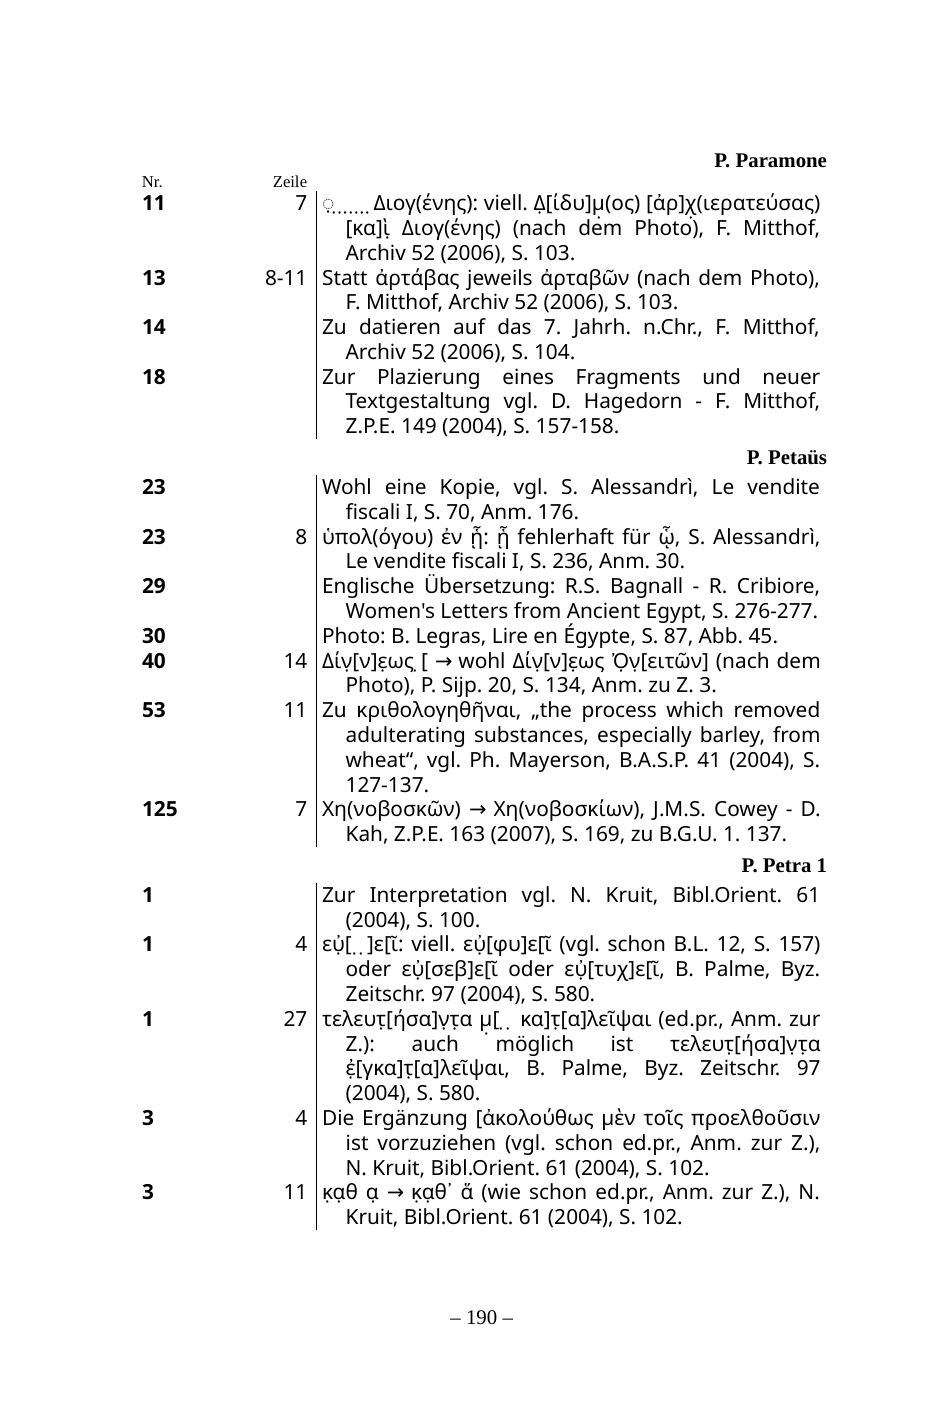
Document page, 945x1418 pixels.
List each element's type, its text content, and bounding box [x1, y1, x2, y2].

table_cell 1 [136, 1006, 224, 1106]
table_cell [224, 364, 316, 439]
table_cell κ̣α̣θ α̣ → κ̣α̣θ᾽ ἅ (wie schon ed.pr., Anm. zur Z.), N. Kruit, Bibl.Orient. 61 (2004), S. 102. [317, 1180, 827, 1229]
table_cell Zu κριθολογηθῆναι, „the process which removed adulterating substances, especially barley, from wheat“, vgl. Ph. Mayerson, B.A.S.P. 41 (2004), S. 127-137. [317, 698, 827, 797]
table_cell 23 [136, 524, 224, 574]
table_cell [224, 574, 316, 623]
table_cell 29 [136, 574, 224, 623]
table_cell Δίν̣[ν]ε̣ως ̣[ → wohl Δίν̣[ν]ε̣ως Ὀ̣ν̣[ειτῶν] (nach dem Photo), P. Sijp. 20, S. 134, Anm. zu Z. 3. [317, 648, 827, 698]
table_cell 11 [136, 191, 224, 265]
table_cell 40 [136, 648, 224, 698]
table_cell Zu datieren auf das 7. Jahrh. n.Chr., F. Mitthof, Archiv 52 (2006), S. 104. [317, 315, 827, 364]
table_cell 53 [136, 698, 224, 797]
table_header [224, 883, 316, 932]
table_cell 3 [136, 1106, 224, 1180]
table_cell 8-11 [224, 265, 316, 315]
table_cell 11 [224, 1180, 316, 1229]
table_cell 18 [136, 364, 224, 439]
table_cell 3 [136, 1180, 224, 1229]
table_header [224, 475, 316, 524]
table_cell 14 [136, 315, 224, 364]
subtitle P. Petaüs [136, 445, 827, 469]
table_cell [224, 624, 316, 648]
table_cell 8 [224, 524, 316, 574]
table_cell Zur Plazierung eines Fragments und neuer Textgestaltung vgl. D. Hagedorn - F. Mitthof, Z.P.E. 149 (2004), S. 157-158. [317, 364, 827, 439]
table_cell ̣ ̣ ̣ ̣ ̣ ̣ ̣ ̣Διογ(ένης): viell. Δ̣[ίδυ]μ̣(ος) [ἀρ]χ̣(ιερατεύσας) [κα]ὶ̣ Διογ(ένης) (nach dem Photo), F. Mitthof, Archiv 52 (2006), S. 103. [317, 191, 827, 265]
table_cell εὐ̣[ ̣ ̣]ε[ῖ: viell. εὐ̣[φυ]ε[ῖ (vgl. schon B.L. 12, S. 157) oder εὐ̣[σεβ]ε[ῖ oder εὐ̣[τυχ]ε[ῖ, B. Palme, Byz. Zeitschr. 97 (2004), S. 580. [317, 932, 827, 1006]
table_cell 1 [136, 932, 224, 1006]
table_cell 7 [224, 191, 316, 265]
table_cell ὑπολ(όγου) ἐν ᾗ: ᾗ fehlerhaft für ᾧ, S. Alessandrì, Le vendite fiscali I, S. 236, Anm. 30. [317, 524, 827, 574]
table_cell 13 [136, 265, 224, 315]
table_cell 7 [224, 797, 316, 847]
table_cell 14 [224, 648, 316, 698]
table_cell Die Ergänzung [ἀκολούθως μὲν τοῖς προελθοῦσιν ist vorzuziehen (vgl. schon ed.pr., Anm. zur Z.), N. Kruit, Bibl.Orient. 61 (2004), S. 102. [317, 1106, 827, 1180]
table_cell 27 [224, 1006, 316, 1106]
table_header Wohl eine Kopie, vgl. S. Alessandrì, Le vendite fiscali I, S. 70, Anm. 176. [317, 475, 827, 524]
table_cell 4 [224, 932, 316, 1006]
table_cell τελευτ̣[ήσα]ν̣τ̣α μ̣[ ̣ ̣ κα]τ̣[α]λεῖψαι (ed.pr., Anm. zur Z.): auch möglich ist τελευτ̣[ήσα]ν̣τ̣α ἐ̣[γκα]τ̣[α]λεῖψαι, B. Palme, Byz. Zeitschr. 97 (2004), S. 580. [317, 1006, 827, 1106]
table_cell Englische Übersetzung: R.S. Bagnall - R. Cribiore, Women's Letters from Ancient Egypt, S. 276-277. [317, 574, 827, 623]
table_cell 11 [224, 698, 316, 797]
subtitle P. Petra 1 [136, 852, 827, 877]
table_header Zur Interpretation vgl. N. Kruit, Bibl.Orient. 61 (2004), S. 100. [317, 883, 827, 932]
table_cell Statt ἀρτάβας jeweils ἀρταβῶν (nach dem Photo), F. Mitthof, Archiv 52 (2006), S. 103. [317, 265, 827, 315]
table_cell 30 [136, 624, 224, 648]
table_header 1 [136, 883, 224, 932]
table_cell Photo: B. Legras, Lire en Égypte, S. 87, Abb. 45. [317, 624, 827, 648]
table_cell 125 [136, 797, 224, 847]
table_cell 4 [224, 1106, 316, 1180]
table_header 23 [136, 475, 224, 524]
table_cell Χη(νοβοσκῶν) → Χη(νοβοσκίων), J.M.S. Cowey - D. Kah, Z.P.E. 163 (2007), S. 169, zu B.G.U. 1. 137. [317, 797, 827, 847]
table_cell [224, 315, 316, 364]
